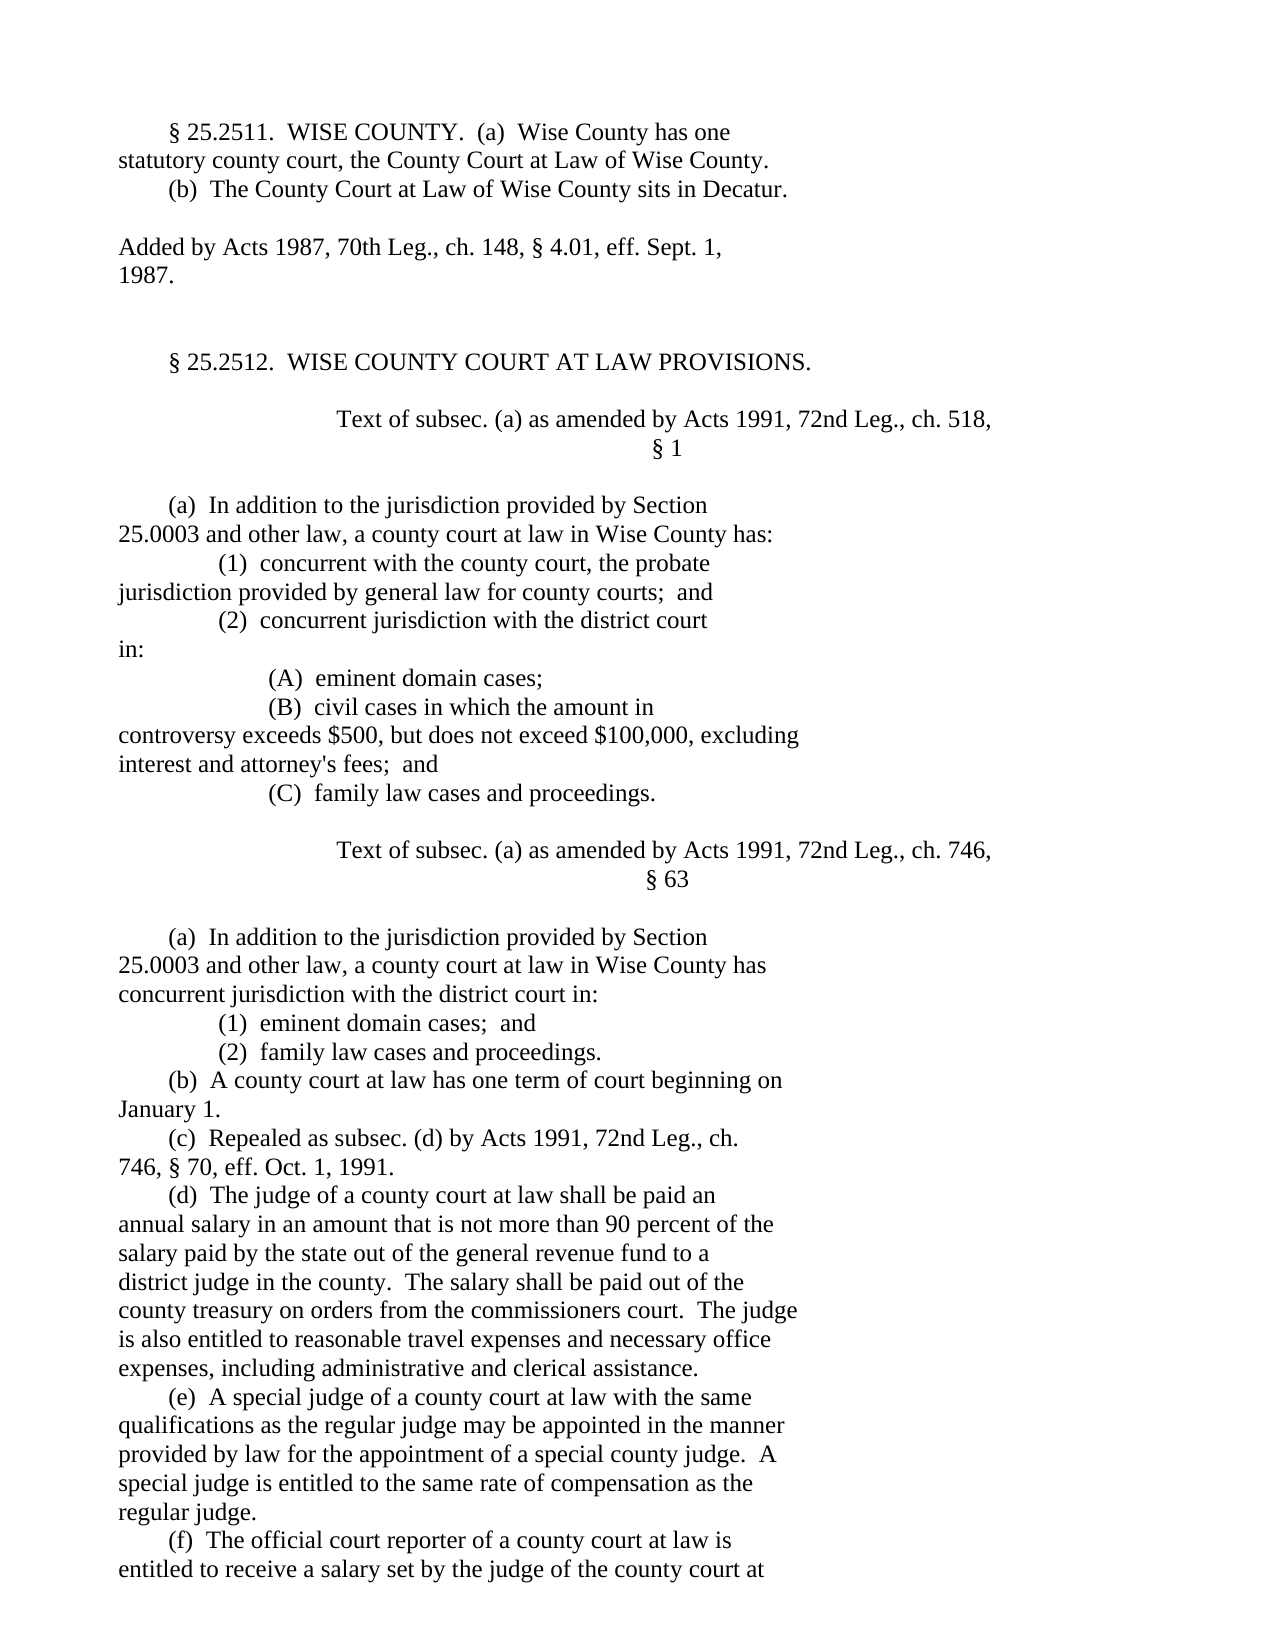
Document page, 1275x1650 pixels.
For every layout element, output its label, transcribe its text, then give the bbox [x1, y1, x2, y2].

text special judge is entitled to the same rate of compensation as the [118, 1468, 1216, 1497]
text is also entitled to reasonable travel expenses and necessary office [118, 1324, 1216, 1353]
text 1987. [118, 260, 1216, 289]
text Added by Acts 1987, 70th Leg., ch. 148, § 4.01, eff. Sept. 1, [118, 232, 1216, 260]
text (2) family law cases and proceedings. [118, 1037, 1216, 1065]
text (a) In addition to the jurisdiction provided by Section [118, 922, 1216, 950]
text salary paid by the state out of the general revenue fund to a [118, 1238, 1216, 1267]
text 25.0003 and other law, a county court at law in Wise County has [118, 950, 1216, 979]
text (b) A county court at law has one term of court beginning on [118, 1065, 1216, 1094]
text (B) civil cases in which the amount in [118, 692, 1216, 720]
text controversy exceeds $500, but does not exceed $100,000, excluding [118, 720, 1216, 749]
text (2) concurrent jurisdiction with the district court [118, 605, 1216, 634]
text (C) family law cases and proceedings. [118, 778, 1216, 807]
text § 25.2512. WISE COUNTY COURT AT LAW PROVISIONS. [118, 347, 1216, 375]
text (a) In addition to the jurisdiction provided by Section [118, 490, 1216, 519]
text (1) eminent domain cases; and [118, 1008, 1216, 1037]
text interest and attorney's fees; and [118, 749, 1216, 778]
text (c) Repealed as subsec. (d) by Acts 1991, 72nd Leg., ch. [118, 1123, 1216, 1152]
text (d) The judge of a county court at law shall be paid an [118, 1180, 1216, 1209]
text jurisdiction provided by general law for county courts; and [118, 577, 1216, 605]
text 25.0003 and other law, a county court at law in Wise County has: [118, 519, 1216, 548]
text concurrent jurisdiction with the district court in: [118, 979, 1216, 1008]
text (f) The official court reporter of a county court at law is [118, 1525, 1216, 1554]
text Text of subsec. (a) as amended by Acts 1991, 72nd Leg., ch. 518, [118, 404, 1216, 433]
text in: [118, 634, 1216, 663]
text county treasury on orders from the commissioners court. The judge [118, 1295, 1216, 1324]
text (b) The County Court at Law of Wise County sits in Decatur. [118, 174, 1216, 203]
text statutory county court, the County Court at Law of Wise County. [118, 145, 1216, 174]
text provided by law for the appointment of a special county judge. A [118, 1439, 1216, 1468]
text regular judge. [118, 1497, 1216, 1525]
text annual salary in an amount that is not more than 90 percent of the [118, 1209, 1216, 1238]
text § 25.2511. WISE COUNTY. (a) Wise County has one [118, 117, 1216, 145]
text § 1 [118, 433, 1216, 462]
text (1) concurrent with the county court, the probate [118, 548, 1216, 577]
text qualifications as the regular judge may be appointed in the manner [118, 1410, 1216, 1439]
text January 1. [118, 1094, 1216, 1123]
text 746, § 70, eff. Oct. 1, 1991. [118, 1152, 1216, 1180]
text Text of subsec. (a) as amended by Acts 1991, 72nd Leg., ch. 746, [118, 835, 1216, 864]
text § 63 [118, 864, 1216, 893]
text entitled to receive a salary set by the judge of the county court at [118, 1554, 1216, 1583]
text district judge in the county. The salary shall be paid out of the [118, 1267, 1216, 1295]
text (A) eminent domain cases; [118, 663, 1216, 692]
text expenses, including administrative and clerical assistance. [118, 1353, 1216, 1382]
text (e) A special judge of a county court at law with the same [118, 1382, 1216, 1410]
